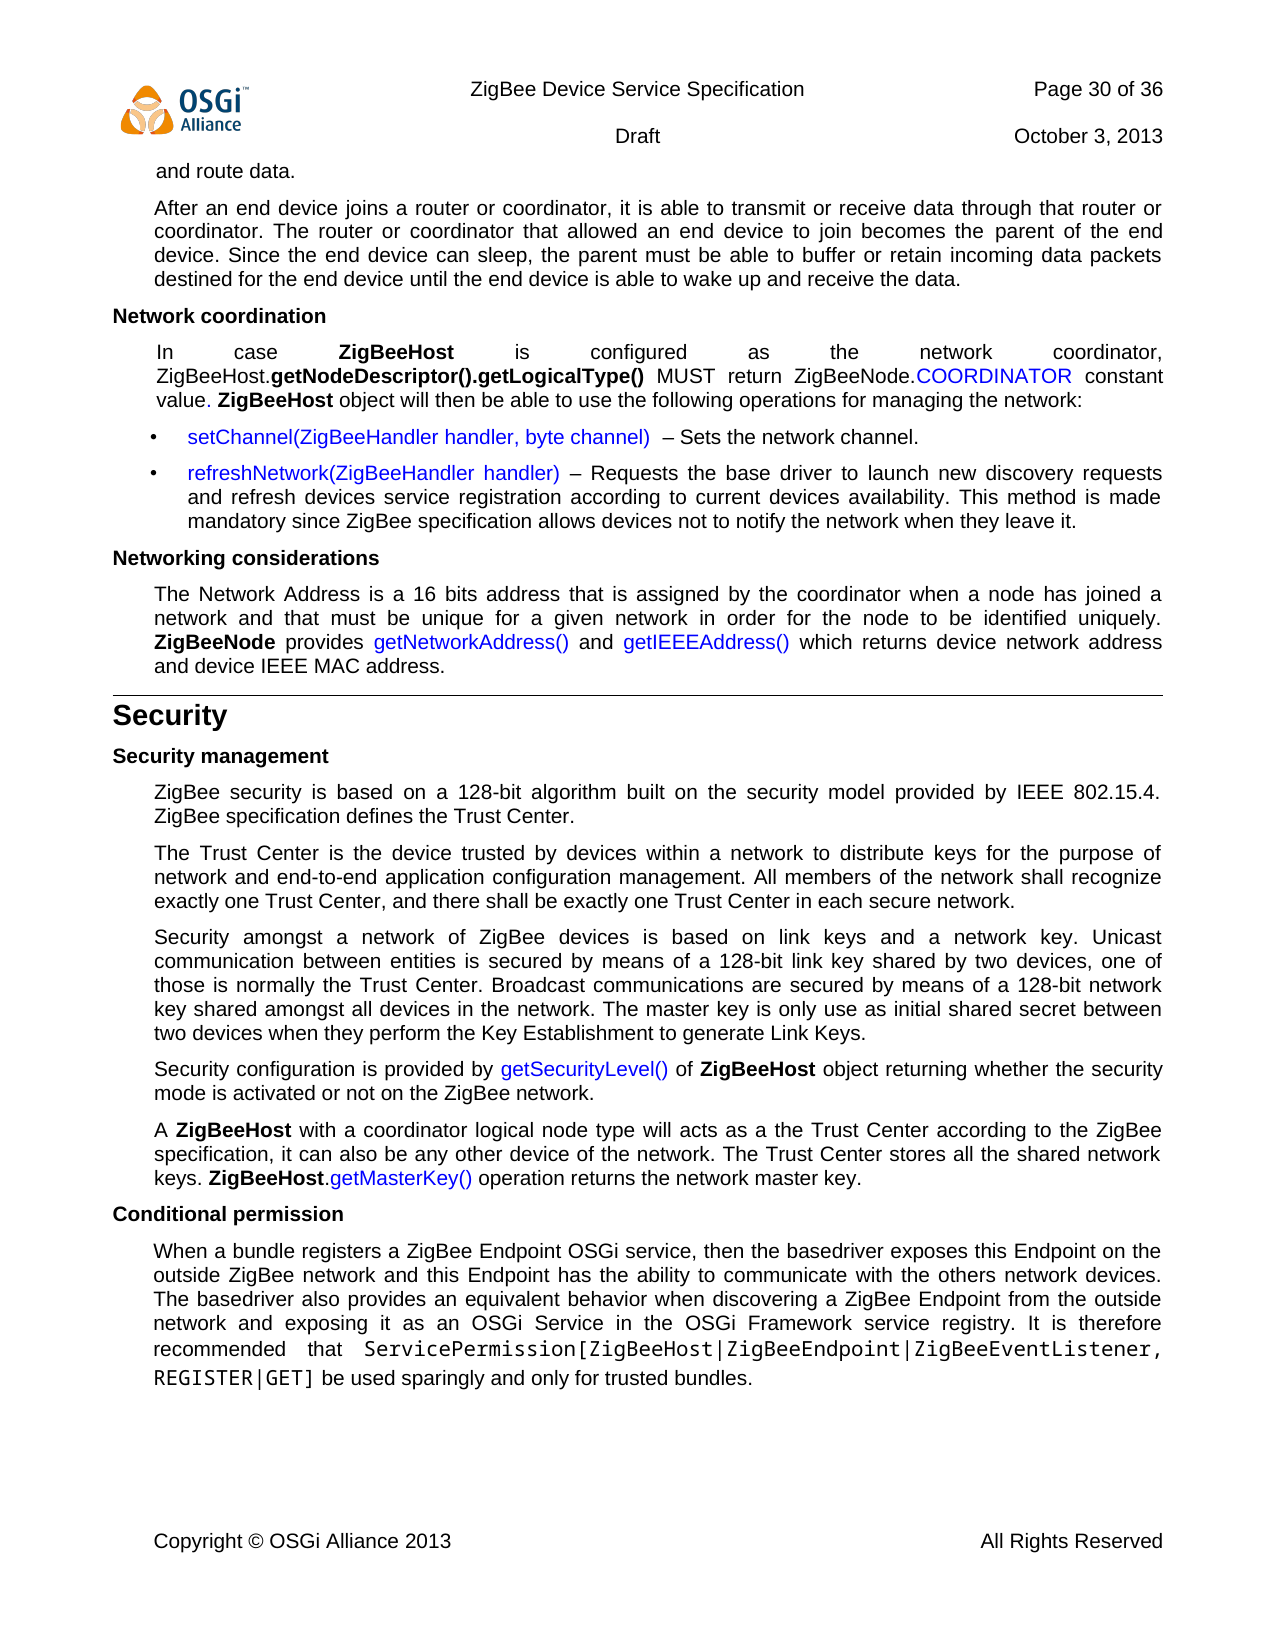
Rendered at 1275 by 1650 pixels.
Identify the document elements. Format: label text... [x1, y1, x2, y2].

list Networking considerations [112, 546, 1163, 569]
text Security configuration is provided by getSecurityLevel() of ZigBeeHost object returning whether the security mode is activated or not on the ZigBee network. [154, 1057, 1163, 1105]
text The Network Address is a 16 bits address that is assigned by the coordinator when a node has joined a network and that must be unique for a given network in order for the node to be identified uniquely. ZigBeeNode provides getNetworkAddress() and getIEEEAddress() which returns device network address and device IEEE MAC address. [154, 582, 1163, 678]
list refreshNetwork(ZigBeeHandler handler) – Requests the base driver to launch new discovery requests and refresh devices service registration according to current devices availability. This method is made mandatory since ZigBee specification allows devices not to notify the network when they leave it. [150, 461, 1163, 533]
text The Trust Center is the device trusted by devices within a network to distribute keys for the purpose of network and end-to-end application configuration management. All members of the network shall recognize exactly one Trust Center, and there shall be exactly one Trust Center in each secure network. [154, 841, 1163, 912]
picture [113, 78, 257, 142]
list Conditional permission [112, 1202, 1163, 1226]
subtitle Security [112, 696, 1163, 731]
text Network coordination [112, 304, 1163, 328]
text A ZigBeeHost with a coordinator logical node type will acts as a the Trust Center according to the ZigBee specification, it can also be any other device of the network. The Trust Center stores all the shared network keys. ZigBeeHost.getMasterKey() operation returns the network master key. [154, 1118, 1163, 1189]
text and route data. [156, 159, 1163, 183]
text When a bundle registers a ZigBee Endpoint OSGi service, then the basedriver exposes this Endpoint on the outside ZigBee network and this Endpoint has the ability to communicate with the others network devices. The basedriver also provides an equivalent behavior when discovering a ZigBee Endpoint from the outside network and exposing it as an OSGi Service in the OSGi Framework service registry. It is therefore recommended that ServicePermission[ZigBeeHost|ZigBeeEndpoint|ZigBeeEventListener, REGISTER|GET] be used sparingly and only for trusted bundles. [153, 1238, 1163, 1391]
list setChannel(ZigBeeHandler handler, byte channel) – Sets the network channel. [150, 424, 1163, 449]
text In case ZigBeeHost is configured as the network coordinator, ZigBeeHost.getNodeDescriptor().getLogicalType() MUST return ZigBeeNode.COORDINATOR constant value. ZigBeeHost object will then be able to use the following operations for managing the network: [156, 340, 1163, 412]
list Security management [112, 744, 1163, 768]
text After an end device joins a router or coordinator, it is able to transmit or receive data through that router or coordinator. The router or coordinator that allowed an end device to join becomes the parent of the end device. Since the end device can sleep, the parent must be able to buffer or retain incoming data packets destined for the end device until the end device is able to wake up and receive the data. [154, 195, 1163, 291]
text Security amongst a network of ZigBee devices is based on link keys and a network key. Unicast communication between entities is secured by means of a 128-bit link key shared by two devices, one of those is normally the Trust Center. Broadcast communications are secured by means of a 128-bit network key shared amongst all devices in the network. The master key is only use as initial shared secret between two devices when they perform the Key Establishment to generate Link Keys. [154, 925, 1163, 1045]
text ZigBee security is based on a 128-bit algorithm built on the security model provided by IEEE 802.15.4. ZigBee specification defines the Trust Center. [154, 780, 1163, 828]
